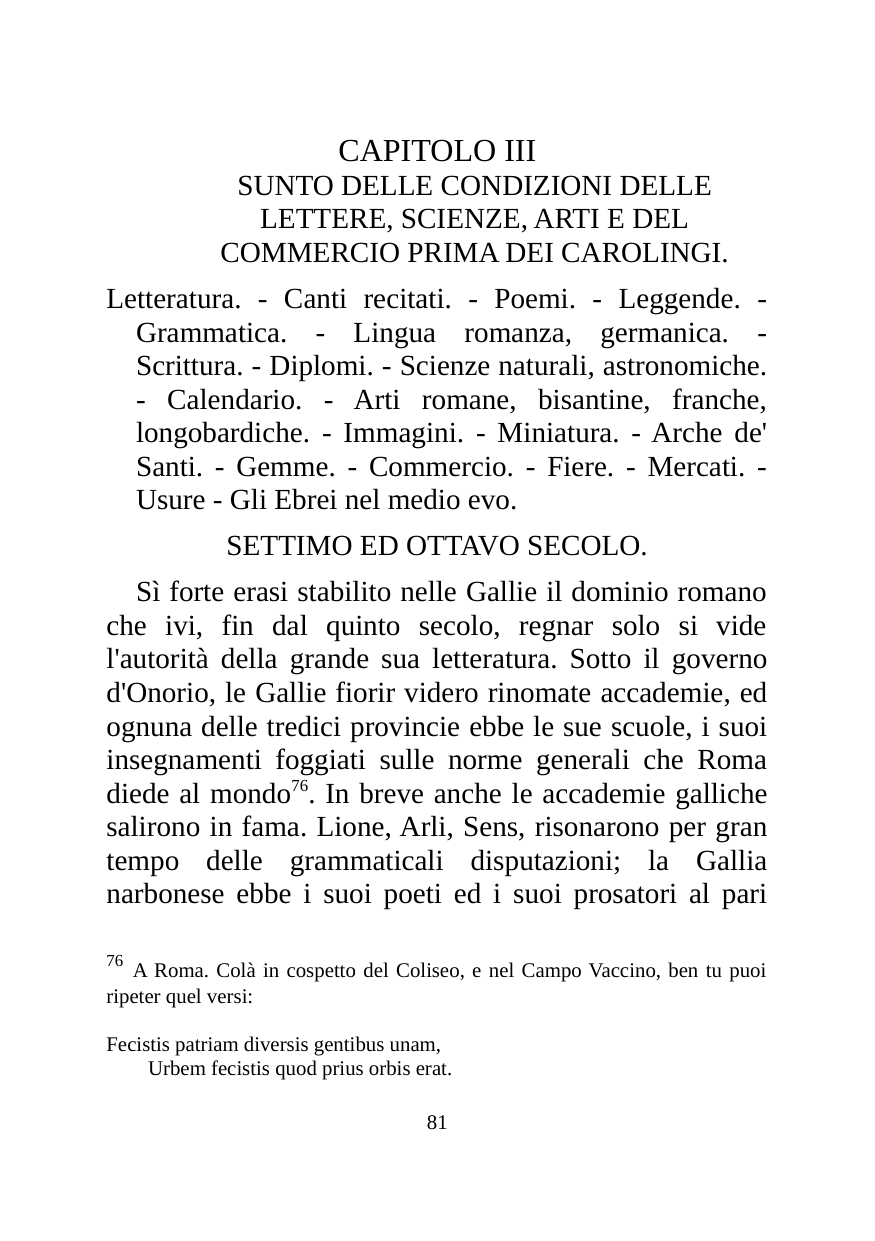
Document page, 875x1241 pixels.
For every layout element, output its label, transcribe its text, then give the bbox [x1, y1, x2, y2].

subtitle CAPITOLO III SUNTO DELLE CONDIZIONI DELLE LETTERE, SCIENZE, ARTI E DEL COMMERCIO PRIMA DEI CAROLINGI. [106, 131, 768, 269]
text Urbem fecistis quod prius orbis erat. [106, 1056, 768, 1080]
text Sì forte erasi stabilito nelle Gallie il dominio romano che ivi, fin dal quinto secolo, regnar solo si vide l'autorità della grande sua letteratura. Sotto il governo d'Onorio, le Gallie fiorir videro rinomate accademie, ed ognuna delle tredici provincie ebbe le sue scuole, i suoi insegnamenti foggiati sulle norme generali che Roma diede al mondo. In breve anche le accademie galliche salirono in fama. Lione, Arli, Sens, risonarono per gran tempo delle grammaticali disputazioni; la Gallia narbonese ebbe i suoi poeti ed i suoi prosatori al pari [106, 574, 768, 910]
text A Roma. Colà in cospetto del Coliseo, e nel Campo Vaccino, ben tu puoi ripeter quel versi: [106, 951, 768, 1008]
text Fecistis patriam diversis gentibus unam, [106, 1032, 768, 1056]
text Letteratura. - Canti recitati. - Poemi. - Leggende. - Grammatica. - Lingua romanza, germanica. - Scrittura. - Diplomi. - Scienze naturali, astronomiche. - Calendario. - Arti romane, bisantine, franche, longobardiche. - Immagini. - Miniatura. - Arche de' Santi. - Gemme. - Commercio. - Fiere. - Mercati. - Usure - Gli Ebrei nel medio evo. [106, 281, 768, 516]
text SETTIMO ED OTTAVO SECOLO. [106, 528, 768, 562]
